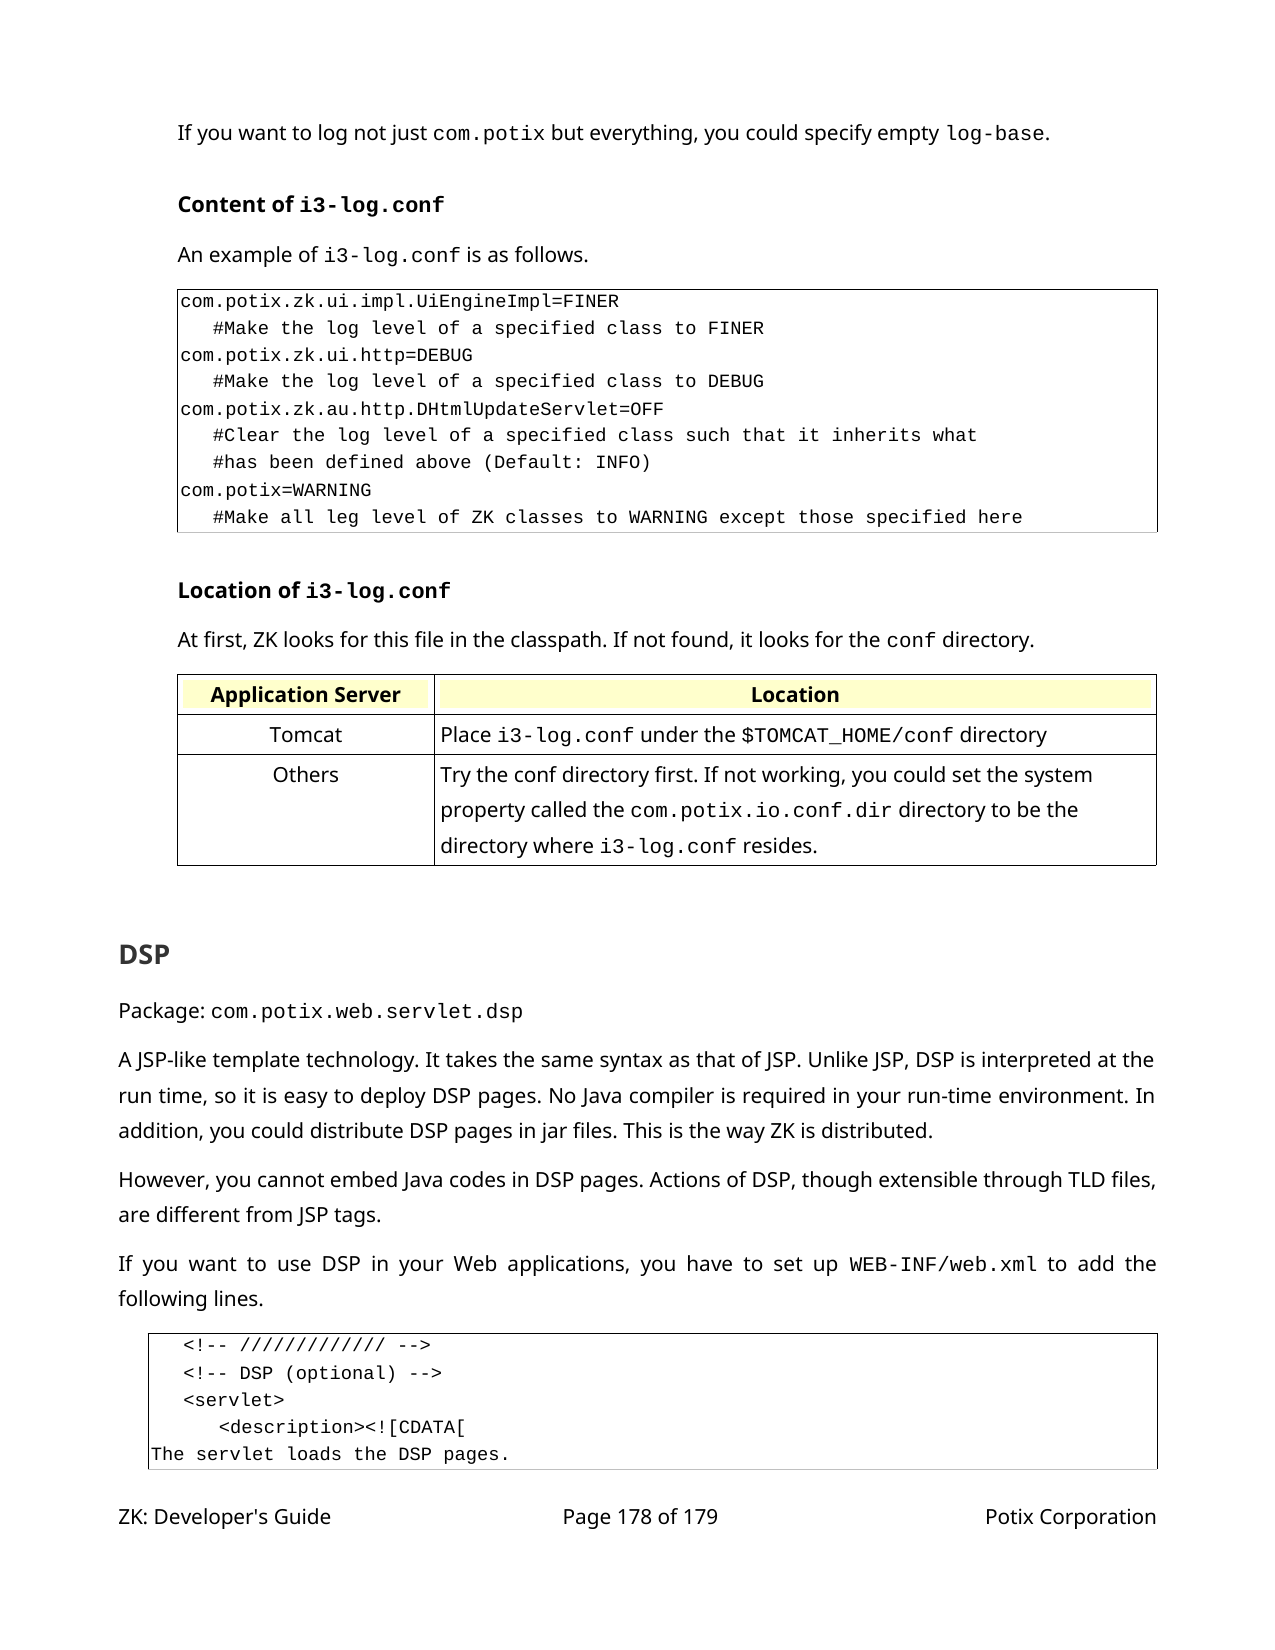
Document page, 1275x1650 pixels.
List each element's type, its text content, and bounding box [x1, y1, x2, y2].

text An example of i3-log.conf is as follows. [177, 240, 1157, 268]
text If you want to log not just com.potix but everything, you could specify empty log-base. [177, 118, 1157, 147]
text If you want to use DSP in your Web applications, you have to set up WEB-INF/web.xml to add the following lines. [118, 1249, 1157, 1313]
text <description><![CDATA[ [149, 1415, 1157, 1439]
text #Make the log level of a specified class to FINER com.potix.zk.ui.http=DEBUG #Make the log level of a specified class to DEBUG [178, 316, 1157, 394]
table_cell Try the conf directory first. If not working, you could set the system property called the com.potix.io.conf.dir directory to be the directory where i3-log.conf resides. [435, 755, 1156, 865]
subtitle Content of i3-log.conf [177, 189, 1157, 219]
text <!-- ///////////// --> [149, 1334, 1157, 1358]
table_header Application Server [178, 675, 434, 714]
text com.potix.zk.ui.impl.UiEngineImpl=FINER [178, 290, 1157, 313]
text <servlet> [149, 1388, 1157, 1412]
subtitle Location of i3-log.conf [177, 574, 1157, 604]
table_cell Tomcat [178, 715, 434, 754]
table_header Location [435, 675, 1156, 714]
text However, you cannot embed Java codes in DSP pages. Actions of DSP, though extensible through TLD files, are different from JSP tags. [118, 1165, 1157, 1228]
table_cell Place i3-log.conf under the $TOMCAT_HOME/conf directory [435, 715, 1156, 754]
text com.potix=WARNING [178, 477, 1157, 502]
text com.potix.zk.au.http.DHtmlUpdateServlet=OFF #Clear the log level of a specified class such that it inherits what [178, 397, 1157, 447]
subtitle DSP [118, 936, 1157, 973]
text Package: com.potix.web.servlet.dsp [118, 996, 1157, 1025]
table_cell Others [178, 755, 434, 865]
text #Make all leg level of ZK classes to WARNING except those specified here [178, 505, 1157, 532]
text A JSP-like template technology. It takes the same syntax as that of JSP. Unlike JSP, DSP is interpreted at the run time, so it is easy to deploy DSP pages. No Java compiler is required in your run-time environment. In addition, you could distribute DSP pages in jar files. This is the way ZK is distributed. [118, 1046, 1157, 1144]
text At first, ZK looks for this file in the classpath. If not found, it looks for the conf directory. [177, 625, 1157, 654]
text #has been defined above (Default: INFO) [178, 450, 1157, 474]
text <!-- DSP (optional) --> [149, 1361, 1157, 1385]
text The servlet loads the DSP pages. [149, 1442, 1157, 1469]
